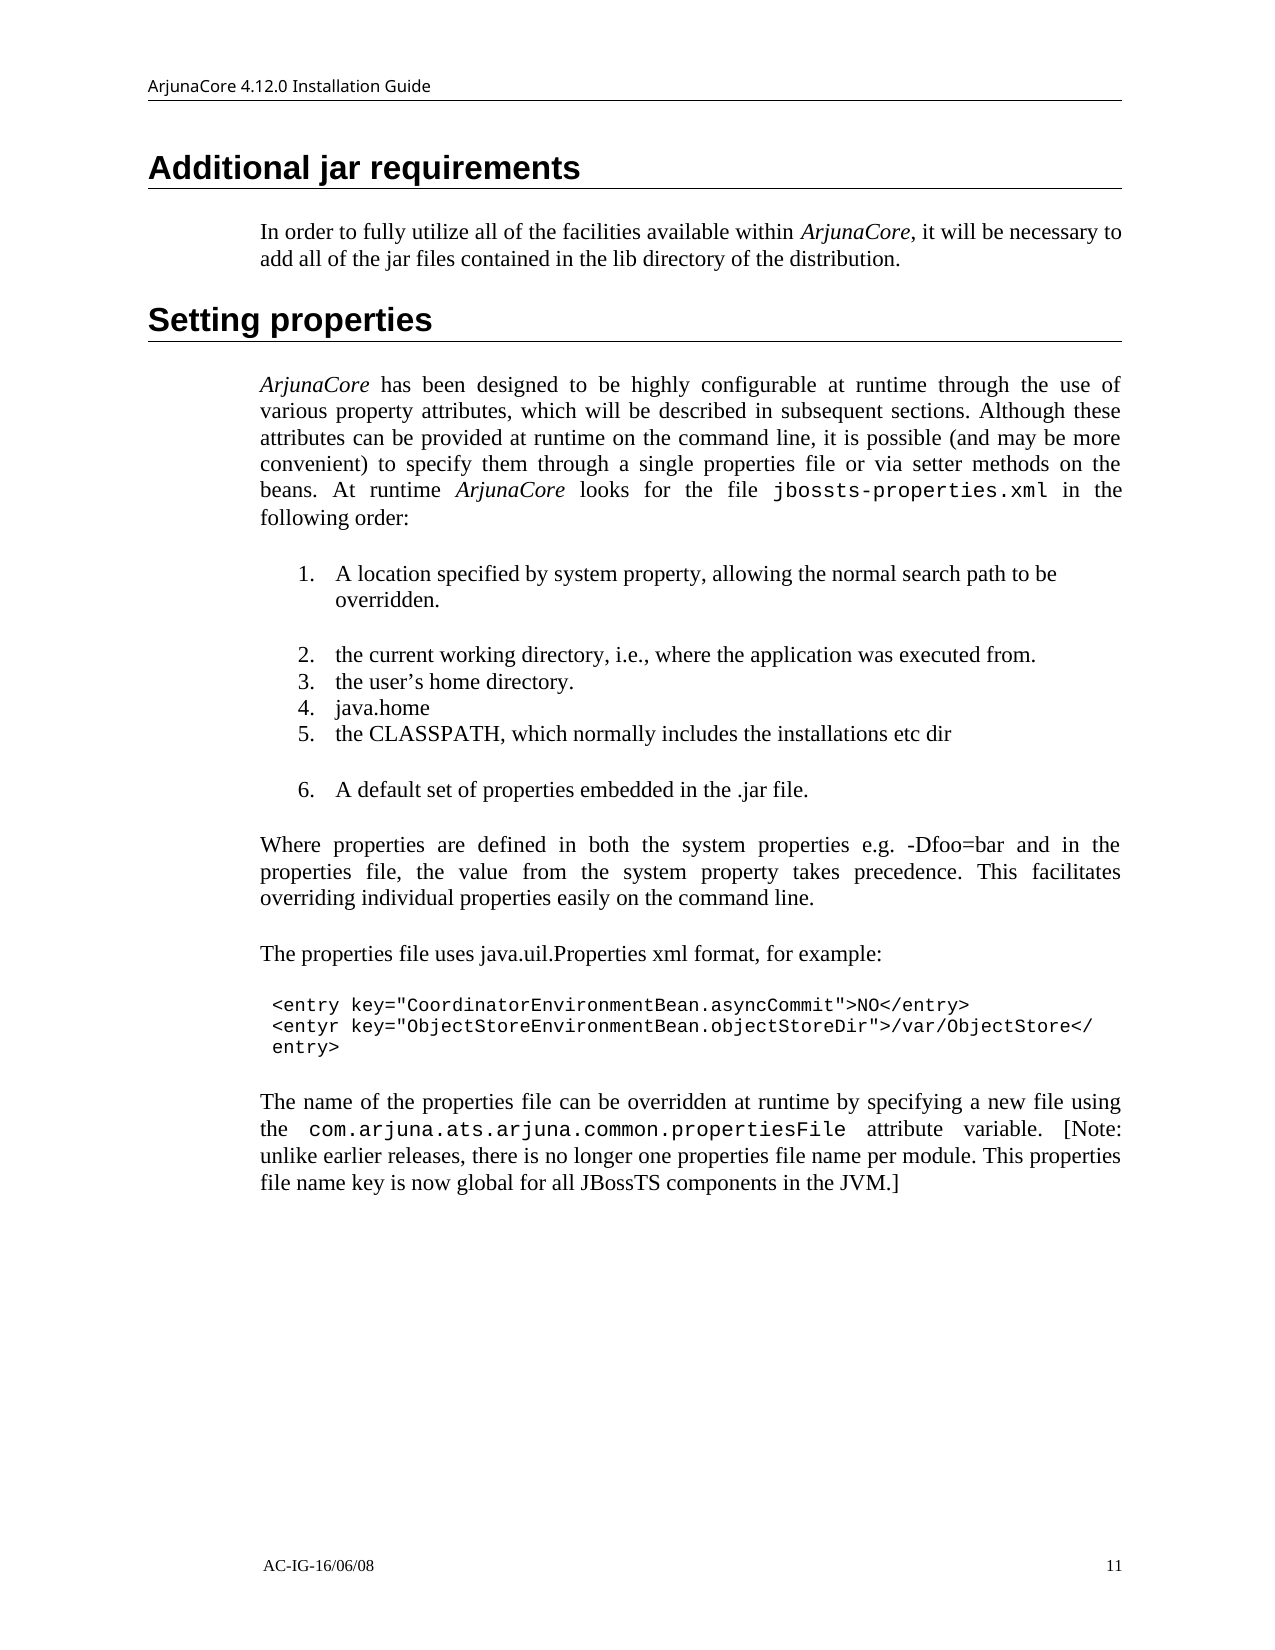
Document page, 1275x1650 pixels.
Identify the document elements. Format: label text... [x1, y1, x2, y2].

list the current working directory, i.e., where the application was executed from. [298, 641, 1122, 668]
subtitle Setting properties [148, 300, 1122, 341]
list the user’s home directory. [298, 668, 1122, 694]
list java.home [298, 694, 1122, 721]
list the CLASSPATH, which normally includes the installations etc dir [298, 721, 1122, 747]
subtitle Additional jar requirements [148, 148, 1122, 188]
list A location specified by system property, allowing the normal search path to be overridden. [298, 559, 1122, 612]
list A default set of properties embedded in the .jar file. [298, 776, 1122, 802]
text Where properties are defined in both the system properties e.g. -Dfoo=bar and in the properties file, the value from the system property takes precedence. This facilitates overriding individual properties easily on the command line. [260, 832, 1122, 911]
text ArjunaCore has been designed to be highly configurable at runtime through the use of various property attributes, which will be described in subsequent sections. Although these attributes can be provided at runtime on the command line, it is possible (and may be more convenient) to specify them through a single properties file or via setter methods on the beans. At runtime ArjunaCore looks for the file jbossts-properties.xml in the following order: [260, 371, 1122, 530]
text <entry key="CoordinatorEnvironmentBean.asyncCommit">NO</entry> <entyr key="ObjectStoreEnvironmentBean.objectStoreDir">/var/ObjectStore</entry> [272, 995, 1122, 1059]
text The properties file uses java.uil.Properties xml format, for example: [260, 940, 1122, 966]
text The name of the properties file can be overridden at runtime by specifying a new file using the com.arjuna.ats.arjuna.common.propertiesFile attribute variable. [Note: unlike earlier releases, there is no longer one properties file name per module. This properties file name key is now global for all JBossTS components in the JVM.] [260, 1088, 1122, 1195]
text In order to fully utilize all of the facilities available within ArjunaCore, it will be necessary to add all of the jar files contained in the lib directory of the distribution. [260, 218, 1122, 271]
